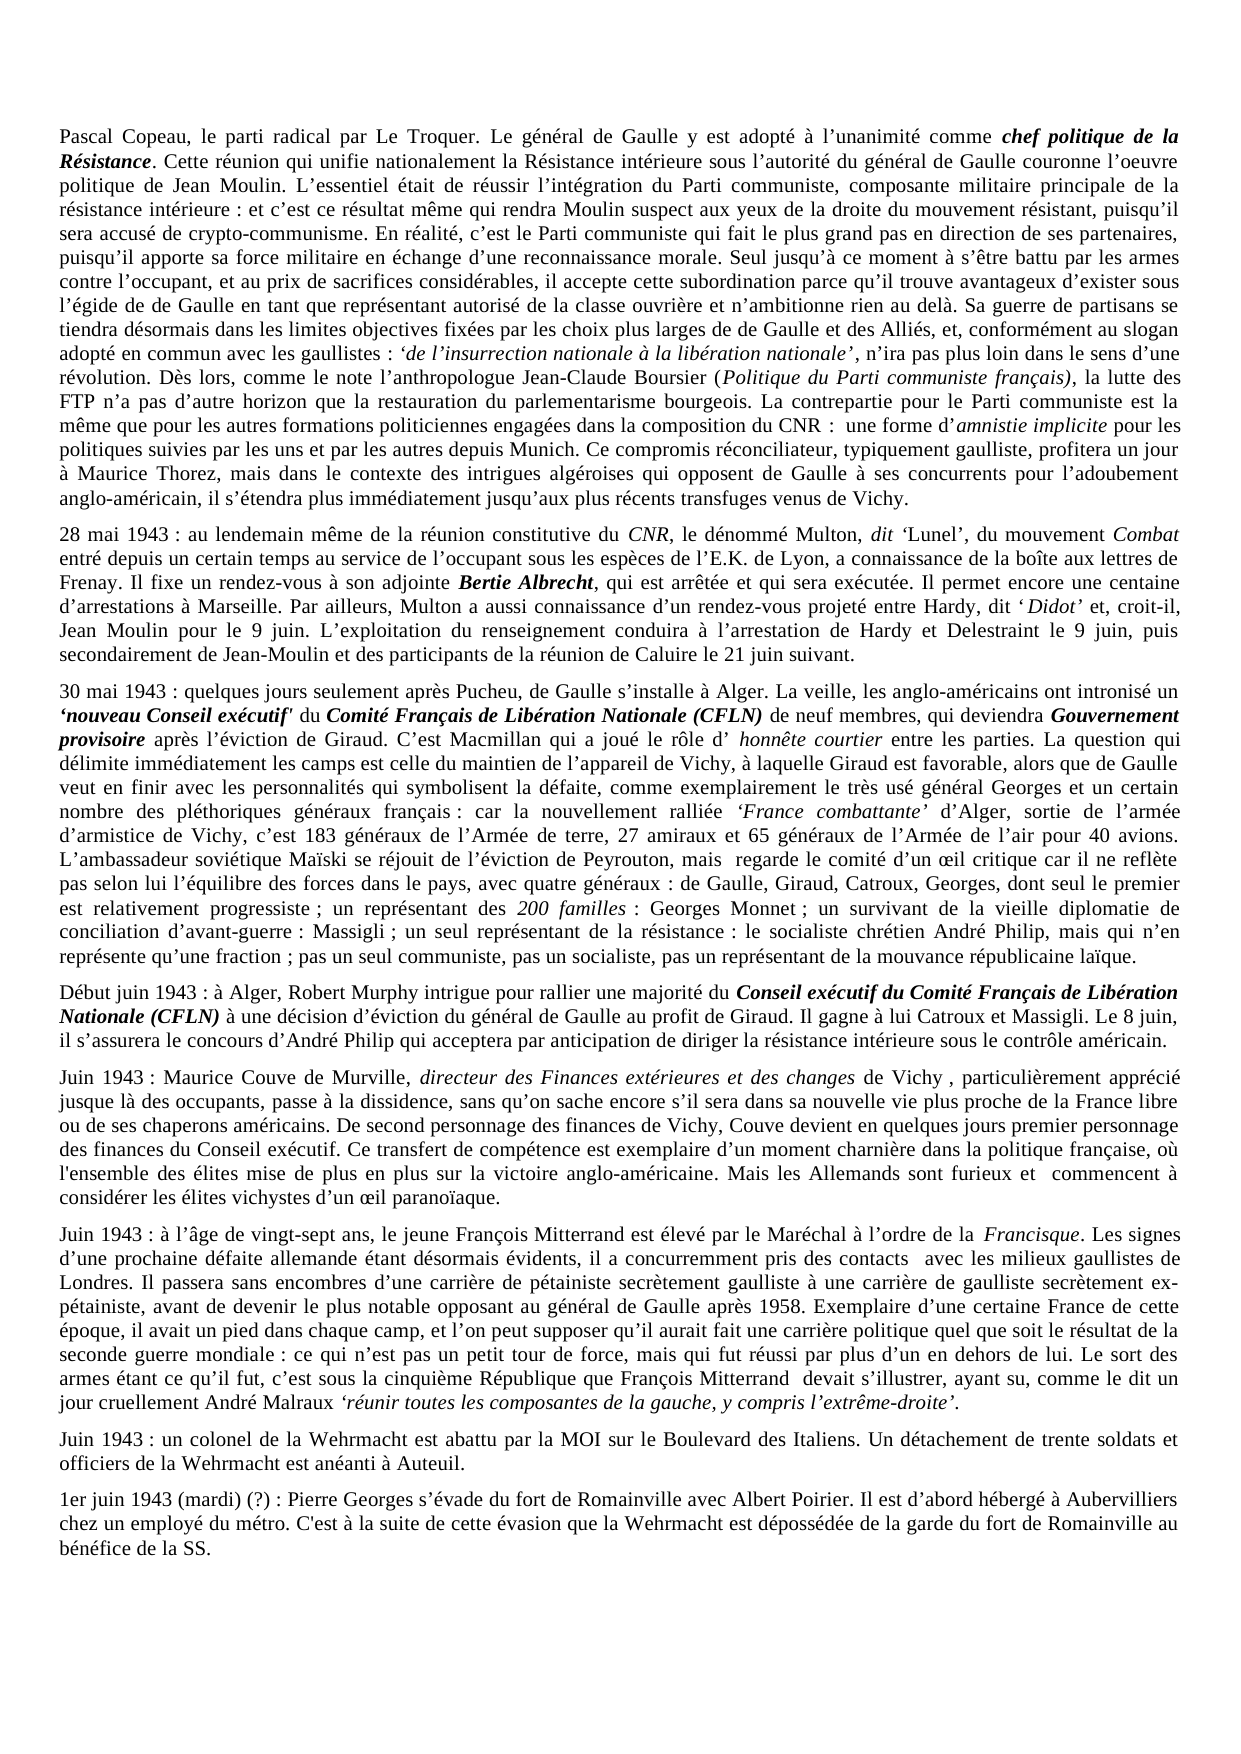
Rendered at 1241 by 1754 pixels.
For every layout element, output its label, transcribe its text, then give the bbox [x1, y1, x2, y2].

text Juin 1943 : à l’âge de vingt-sept ans, le jeune François Mitterrand est élevé par le Maréchal à l’ordre de la Francisque. Les signes d’une prochaine défaite allemande étant désormais évidents, il a concurremment pris des contacts avec les milieux gaullistes de Londres. Il passera sans encombres d’une carrière de pétainiste secrètement gaulliste à une carrière de gaulliste secrètement ex-pétainiste, avant de devenir le plus notable opposant au général de Gaulle après 1958. Exemplaire d’une certaine France de cette époque, il avait un pied dans chaque camp, et l’on peut supposer qu’il aurait fait une carrière politique quel que soit le résultat de la seconde guerre mondiale : ce qui n’est pas un petit tour de force, mais qui fut réussi par plus d’un en dehors de lui. Le sort des armes étant ce qu’il fut, c’est sous la cinquième République que François Mitterrand devait s’illustrer, ayant su, comme le dit un jour cruellement André Malraux ‘réunir toutes les composantes de la gauche, y compris l’extrême-droite’. [59, 1222, 1181, 1414]
text 30 mai 1943 : quelques jours seulement après Pucheu, de Gaulle s’installe à Alger. La veille, les anglo-américains ont intronisé un ‘nouveau Conseil exécutif' du Comité Français de Libération Nationale (CFLN) de neuf membres, qui deviendra Gouvernement provisoire après l’éviction de Giraud. C’est Macmillan qui a joué le rôle d’ honnête courtier entre les parties. La question qui délimite immédiatement les camps est celle du maintien de l’appareil de Vichy, à laquelle Giraud est favorable, alors que de Gaulle veut en finir avec les personnalités qui symbolisent la défaite, comme exemplairement le très usé général Georges et un certain nombre des pléthoriques généraux français : car la nouvellement ralliée ‘France combattante’ d’Alger, sortie de l’armée d’armistice de Vichy, c’est 183 généraux de l’Armée de terre, 27 amiraux et 65 généraux de l’Armée de l’air pour 40 avions. L’ambassadeur soviétique Maïski se réjouit de l’éviction de Peyrouton, mais regarde le comité d’un œil critique car il ne reflète pas selon lui l’équilibre des forces dans le pays, avec quatre généraux : de Gaulle, Giraud, Catroux, Georges, dont seul le premier est relativement progressiste ; un représentant des 200 familles : Georges Monnet ; un survivant de la vieille diplomatie de conciliation d’avant-guerre : Massigli ; un seul représentant de la résistance : le socialiste chrétien André Philip, mais qui n’en représente qu’une fraction ; pas un seul communiste, pas un socialiste, pas un représentant de la mouvance républicaine laïque. [59, 679, 1181, 967]
text Début juin 1943 : à Alger, Robert Murphy intrigue pour rallier une majorité du Conseil exécutif du Comité Français de Libération Nationale (CFLN) à une décision d’éviction du général de Gaulle au profit de Giraud. Il gagne à lui Catroux et Massigli. Le 8 juin, il s’assurera le concours d’André Philip qui acceptera par anticipation de diriger la résistance intérieure sous le contrôle américain. [59, 980, 1181, 1052]
text 28 mai 1943 : au lendemain même de la réunion constitutive du CNR, le dénommé Multon, dit ‘Lunel’, du mouvement Combat entré depuis un certain temps au service de l’occupant sous les espèces de l’E.K. de Lyon, a connaissance de la boîte aux lettres de Frenay. Il fixe un rendez-vous à son adjointe Bertie Albrecht, qui est arrêtée et qui sera exécutée. Il permet encore une centaine d’arrestations à Marseille. Par ailleurs, Multon a aussi connaissance d’un rendez-vous projeté entre Hardy, dit ‘Didot’ et, croit-il, Jean Moulin pour le 9 juin. L’exploitation du renseignement conduira à l’arrestation de Hardy et Delestraint le 9 juin, puis secondairement de Jean-Moulin et des participants de la réunion de Caluire le 21 juin suivant. [59, 522, 1181, 666]
text 1er juin 1943 (mardi) (?) : Pierre Georges s’évade du fort de Romainville avec Albert Poirier. Il est d’abord hébergé à Aubervilliers chez un employé du métro. C'est à la suite de cette évasion que la Wehrmacht est dépossédée de la garde du fort de Romainville au bénéfice de la SS. [59, 1487, 1181, 1559]
text Juin 1943 : Maurice Couve de Murville, directeur des Finances extérieures et des changes de Vichy , particulièrement apprécié jusque là des occupants, passe à la dissidence, sans qu’on sache encore s’il sera dans sa nouvelle vie plus proche de la France libre ou de ses chaperons américains. De second personnage des finances de Vichy, Couve devient en quelques jours premier personnage des finances du Conseil exécutif. Ce transfert de compétence est exemplaire d’un moment charnière dans la politique française, où l'ensemble des élites mise de plus en plus sur la victoire anglo-américaine. Mais les Allemands sont furieux et commencent à considérer les élites vichystes d’un œil paranoïaque. [59, 1065, 1181, 1209]
text Juin 1943 : un colonel de la Wehrmacht est abattu par la MOI sur le Boulevard des Italiens. Un détachement de trente soldats et officiers de la Wehrmacht est anéanti à Auteuil. [59, 1427, 1181, 1475]
text Pascal Copeau, le parti radical par Le Troquer. Le général de Gaulle y est adopté à l’unanimité comme chef politique de la Résistance. Cette réunion qui unifie nationalement la Résistance intérieure sous l’autorité du général de Gaulle couronne l’oeuvre politique de Jean Moulin. L’essentiel était de réussir l’intégration du Parti communiste, composante militaire principale de la résistance intérieure : et c’est ce résultat même qui rendra Moulin suspect aux yeux de la droite du mouvement résistant, puisqu’il sera accusé de crypto-communisme. En réalité, c’est le Parti communiste qui fait le plus grand pas en direction de ses partenaires, puisqu’il apporte sa force militaire en échange d’une reconnaissance morale. Seul jusqu’à ce moment à s’être battu par les armes contre l’occupant, et au prix de sacrifices considérables, il accepte cette subordination parce qu’il trouve avantageux d’exister sous l’égide de de Gaulle en tant que représentant autorisé de la classe ouvrière et n’ambitionne rien au delà. Sa guerre de partisans se tiendra désormais dans les limites objectives fixées par les choix plus larges de de Gaulle et des Alliés, et, conformément au slogan adopté en commun avec les gaullistes : ‘de l’insurrection nationale à la libération nationale’, n’ira pas plus loin dans le sens d’une révolution. Dès lors, comme le note l’anthropologue Jean-Claude Boursier (Politique du Parti communiste français), la lutte des FTP n’a pas d’autre horizon que la restauration du parlementarisme bourgeois. La contrepartie pour le Parti communiste est la même que pour les autres formations politiciennes engagées dans la composition du CNR : une forme d’amnistie implicite pour les politiques suivies par les uns et par les autres depuis Munich. Ce compromis réconciliateur, typiquement gaulliste, profitera un jour à Maurice Thorez, mais dans le contexte des intrigues algéroises qui opposent de Gaulle à ses concurrents pour l’adoubement anglo-américain, il s’étendra plus immédiatement jusqu’aux plus récents transfuges venus de Vichy. [59, 124, 1181, 509]
